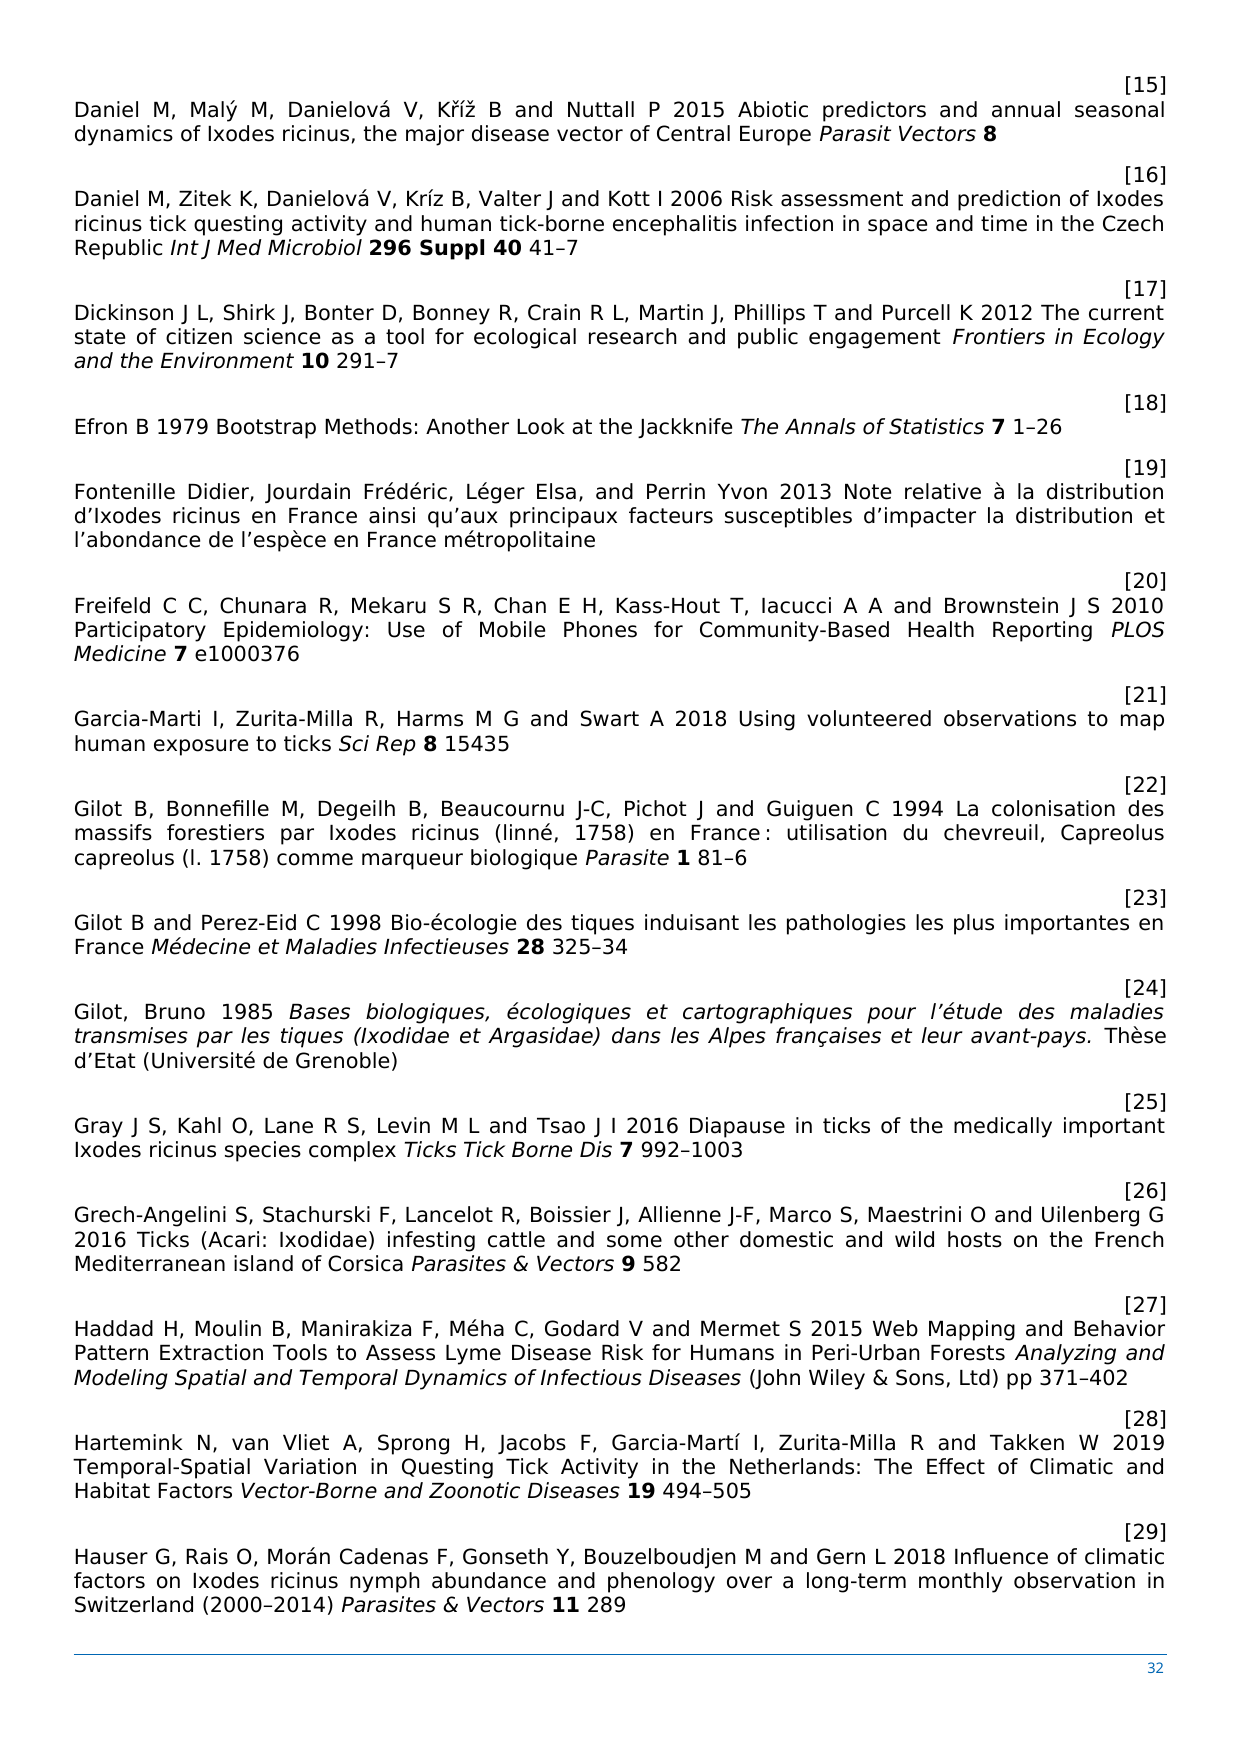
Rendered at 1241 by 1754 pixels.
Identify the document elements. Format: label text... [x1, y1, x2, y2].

text Hauser G, Rais O, Morán Cadenas F, Gonseth Y, Bouzelboudjen M and Gern L 2018 Influence of climatic factors on Ixodes ricinus nymph abundance and phenology over a long-term monthly observation in Switzerland (2000–2014) Parasites & Vectors 11 289 [73, 1545, 1167, 1617]
text Grech-Angelini S, Stachurski F, Lancelot R, Boissier J, Allienne J-F, Marco S, Maestrini O and Uilenberg G 2016 Ticks (Acari: Ixodidae) infesting cattle and some other domestic and wild hosts on the French Mediterranean island of Corsica Parasites & Vectors 9 582 [73, 1203, 1167, 1276]
text [25] [73, 1090, 1167, 1114]
text [21] [73, 683, 1167, 707]
text Gilot B, Bonnefille M, Degeilh B, Beaucournu J-C, Pichot J and Guiguen C 1994 La colonisation des massifs forestiers par Ixodes ricinus (linné, 1758) en France : utilisation du chevreuil, Capreolus capreolus (l. 1758) comme marqueur biologique Parasite 1 81–6 [73, 797, 1167, 870]
text Freifeld C C, Chunara R, Mekaru S R, Chan E H, Kass-Hout T, Iacucci A A and Brownstein J S 2010 Participatory Epidemiology: Use of Mobile Phones for Community-Based Health Reporting PLOS Medicine 7 e1000376 [73, 594, 1167, 667]
text Daniel M, Zitek K, Danielová V, Kríz B, Valter J and Kott I 2006 Risk assessment and prediction of Ixodes ricinus tick questing activity and human tick-borne encephalitis infection in space and time in the Czech Republic Int J Med Microbiol 296 Suppl 40 41–7 [73, 187, 1167, 260]
text [23] [73, 886, 1167, 911]
text Fontenille Didier, Jourdain Frédéric, Léger Elsa, and Perrin Yvon 2013 Note relative à la distribution d’Ixodes ricinus en France ainsi qu’aux principaux facteurs susceptibles d’impacter la distribution et l’abondance de l’espèce en France métropolitaine [73, 480, 1167, 553]
text [18] [73, 391, 1167, 415]
text Hartemink N, van Vliet A, Sprong H, Jacobs F, Garcia-Martí I, Zurita-Milla R and Takken W 2019 Temporal-Spatial Variation in Questing Tick Activity in the Netherlands: The Effect of Climatic and Habitat Factors Vector-Borne and Zoonotic Diseases 19 494–505 [73, 1431, 1167, 1504]
text [16] [73, 163, 1167, 187]
text [26] [73, 1179, 1167, 1203]
text Garcia-Marti I, Zurita-Milla R, Harms M G and Swart A 2018 Using volunteered observations to map human exposure to ticks Sci Rep 8 15435 [73, 707, 1167, 756]
text Gilot B and Perez-Eid C 1998 Bio-écologie des tiques induisant les pathologies les plus importantes en France Médecine et Maladies Infectieuses 28 325–34 [73, 911, 1167, 959]
text [29] [73, 1520, 1167, 1545]
text Dickinson J L, Shirk J, Bonter D, Bonney R, Crain R L, Martin J, Phillips T and Purcell K 2012 The current state of citizen science as a tool for ecological research and public engagement Frontiers in Ecology and the Environment 10 291–7 [73, 301, 1167, 374]
text Haddad H, Moulin B, Manirakiza F, Méha C, Godard V and Mermet S 2015 Web Mapping and Behavior Pattern Extraction Tools to Assess Lyme Disease Risk for Humans in Peri-Urban Forests Analyzing and Modeling Spatial and Temporal Dynamics of Infectious Diseases (John Wiley & Sons, Ltd) pp 371–402 [73, 1317, 1167, 1390]
text Daniel M, Malý M, Danielová V, Kříž B and Nuttall P 2015 Abiotic predictors and annual seasonal dynamics of Ixodes ricinus, the major disease vector of Central Europe Parasit Vectors 8 [73, 98, 1167, 146]
text [19] [73, 456, 1167, 480]
text [17] [73, 277, 1167, 301]
text Gilot, Bruno 1985 Bases biologiques, écologiques et cartographiques pour l’étude des maladies transmises par les tiques (Ixodidae et Argasidae) dans les Alpes françaises et leur avant‐pays. Thèse d’Etat (Université de Grenoble) [73, 1000, 1167, 1073]
text [20] [73, 569, 1167, 594]
text Gray J S, Kahl O, Lane R S, Levin M L and Tsao J I 2016 Diapause in ticks of the medically important Ixodes ricinus species complex Ticks Tick Borne Dis 7 992–1003 [73, 1114, 1167, 1162]
text [24] [73, 976, 1167, 1000]
text Efron B 1979 Bootstrap Methods: Another Look at the Jackknife The Annals of Statistics 7 1–26 [73, 415, 1167, 439]
text [15] [73, 73, 1167, 98]
text [27] [73, 1293, 1167, 1317]
text [22] [73, 773, 1167, 797]
text [28] [73, 1407, 1167, 1431]
